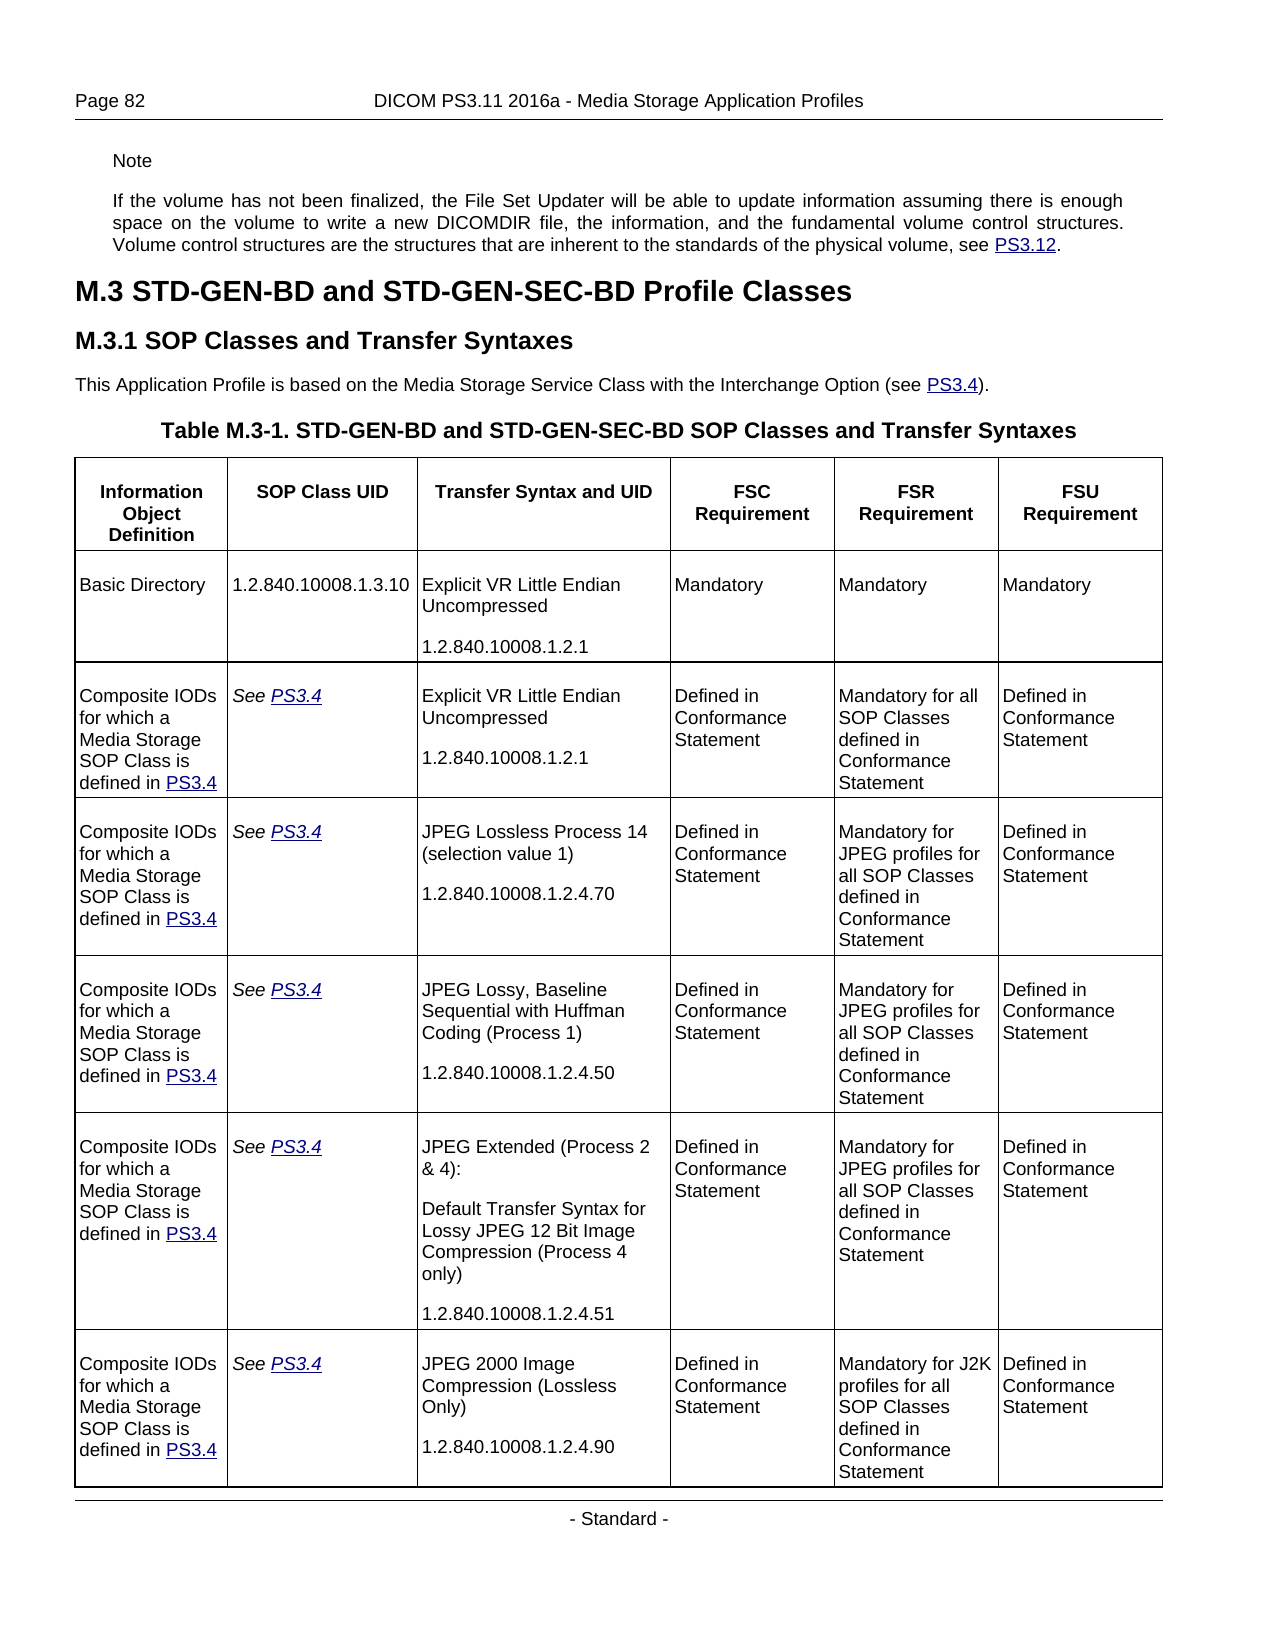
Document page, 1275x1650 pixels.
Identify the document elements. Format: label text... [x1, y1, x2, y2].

table_cell Defined in Conformance Statement [671, 956, 834, 1112]
table_cell Defined in Conformance Statement [999, 1330, 1162, 1486]
table_cell Defined in Conformance Statement [999, 956, 1162, 1112]
table_cell See PS3.4 [228, 1330, 417, 1486]
table_cell See PS3.4 [228, 956, 417, 1112]
text This Application Profile is based on the Media Storage Service Class with the Interchange Option (see PS3.4). [75, 373, 1162, 395]
table_header SOP Class UID [228, 458, 417, 550]
table_cell Basic Directory [76, 551, 227, 661]
table_cell Composite IODs for which a Media Storage SOP Class is defined in PS3.4 [76, 798, 227, 955]
table_cell Defined in Conformance Statement [671, 663, 834, 797]
table_cell Mandatory [671, 551, 834, 661]
table_cell Defined in Conformance Statement [671, 1113, 834, 1329]
table_cell Defined in Conformance Statement [999, 663, 1162, 797]
text Note [112, 150, 1125, 172]
table_header Transfer Syntax and UID [418, 458, 670, 550]
table_header FSR Requirement [835, 458, 998, 550]
table_cell Composite IODs for which a Media Storage SOP Class is defined in PS3.4 [76, 1113, 227, 1329]
table_cell JPEG 2000 Image Compression (Lossless Only) 1.2.840.10008.1.2.4.90 [418, 1330, 670, 1486]
table_cell Defined in Conformance Statement [671, 1330, 834, 1486]
table_cell Mandatory for all SOP Classes defined in Conformance Statement [835, 663, 998, 797]
table_cell Defined in Conformance Statement [671, 798, 834, 955]
table_cell Composite IODs for which a Media Storage SOP Class is defined in PS3.4 [76, 663, 227, 797]
table_cell JPEG Lossy, Baseline Sequential with Huffman Coding (Process 1) 1.2.840.10008.1.2.4.50 [418, 956, 670, 1112]
table_cell Explicit VR Little Endian Uncompressed 1.2.840.10008.1.2.1 [418, 663, 670, 797]
table_cell Mandatory [999, 551, 1162, 661]
table_cell Mandatory for JPEG profiles for all SOP Classes defined in Conformance Statement [835, 1113, 998, 1329]
table_cell See PS3.4 [228, 798, 417, 955]
text If the volume has not been finalized, the File Set Updater will be able to update information assuming there is enough space on the volume to write a new DICOMDIR file, the information, and the fundamental volume control structures. Volume control structures are the structures that are inherent to the standards of the physical volume, see PS3.12. [112, 190, 1125, 255]
table_cell Mandatory [835, 551, 998, 661]
table_header FSC Requirement [671, 458, 834, 550]
table_cell Mandatory for JPEG profiles for all SOP Classes defined in Conformance Statement [835, 798, 998, 955]
table_header FSU Requirement [999, 458, 1162, 550]
table_cell Composite IODs for which a Media Storage SOP Class is defined in PS3.4 [76, 1330, 227, 1486]
text M.3 STD-GEN-BD and STD-GEN-SEC-BD Profile Classes [75, 274, 1162, 307]
table_cell Defined in Conformance Statement [999, 798, 1162, 955]
table_cell Mandatory for J2K profiles for all SOP Classes defined in Conformance Statement [835, 1330, 998, 1486]
table_header Information Object Definition [76, 458, 227, 550]
table_cell See PS3.4 [228, 663, 417, 797]
table_cell Defined in Conformance Statement [999, 1113, 1162, 1329]
table_cell Composite IODs for which a Media Storage SOP Class is defined in PS3.4 [76, 956, 227, 1112]
text Table M.3-1. STD-GEN-BD and STD-GEN-SEC-BD SOP Classes and Transfer Syntaxes [75, 418, 1162, 443]
table_cell Explicit VR Little Endian Uncompressed 1.2.840.10008.1.2.1 [418, 551, 670, 661]
table_cell Mandatory for JPEG profiles for all SOP Classes defined in Conformance Statement [835, 956, 998, 1112]
table_cell JPEG Extended (Process 2 & 4): Default Transfer Syntax for Lossy JPEG 12 Bit Image Compression (Process 4 only) 1.2.840.10008.1.2.4.51 [418, 1113, 670, 1329]
text M.3.1 SOP Classes and Transfer Syntaxes [75, 326, 1162, 355]
table_cell See PS3.4 [228, 1113, 417, 1329]
table_cell JPEG Lossless Process 14 (selection value 1) 1.2.840.10008.1.2.4.70 [418, 798, 670, 955]
table_cell 1.2.840.10008.1.3.10 [228, 551, 417, 661]
